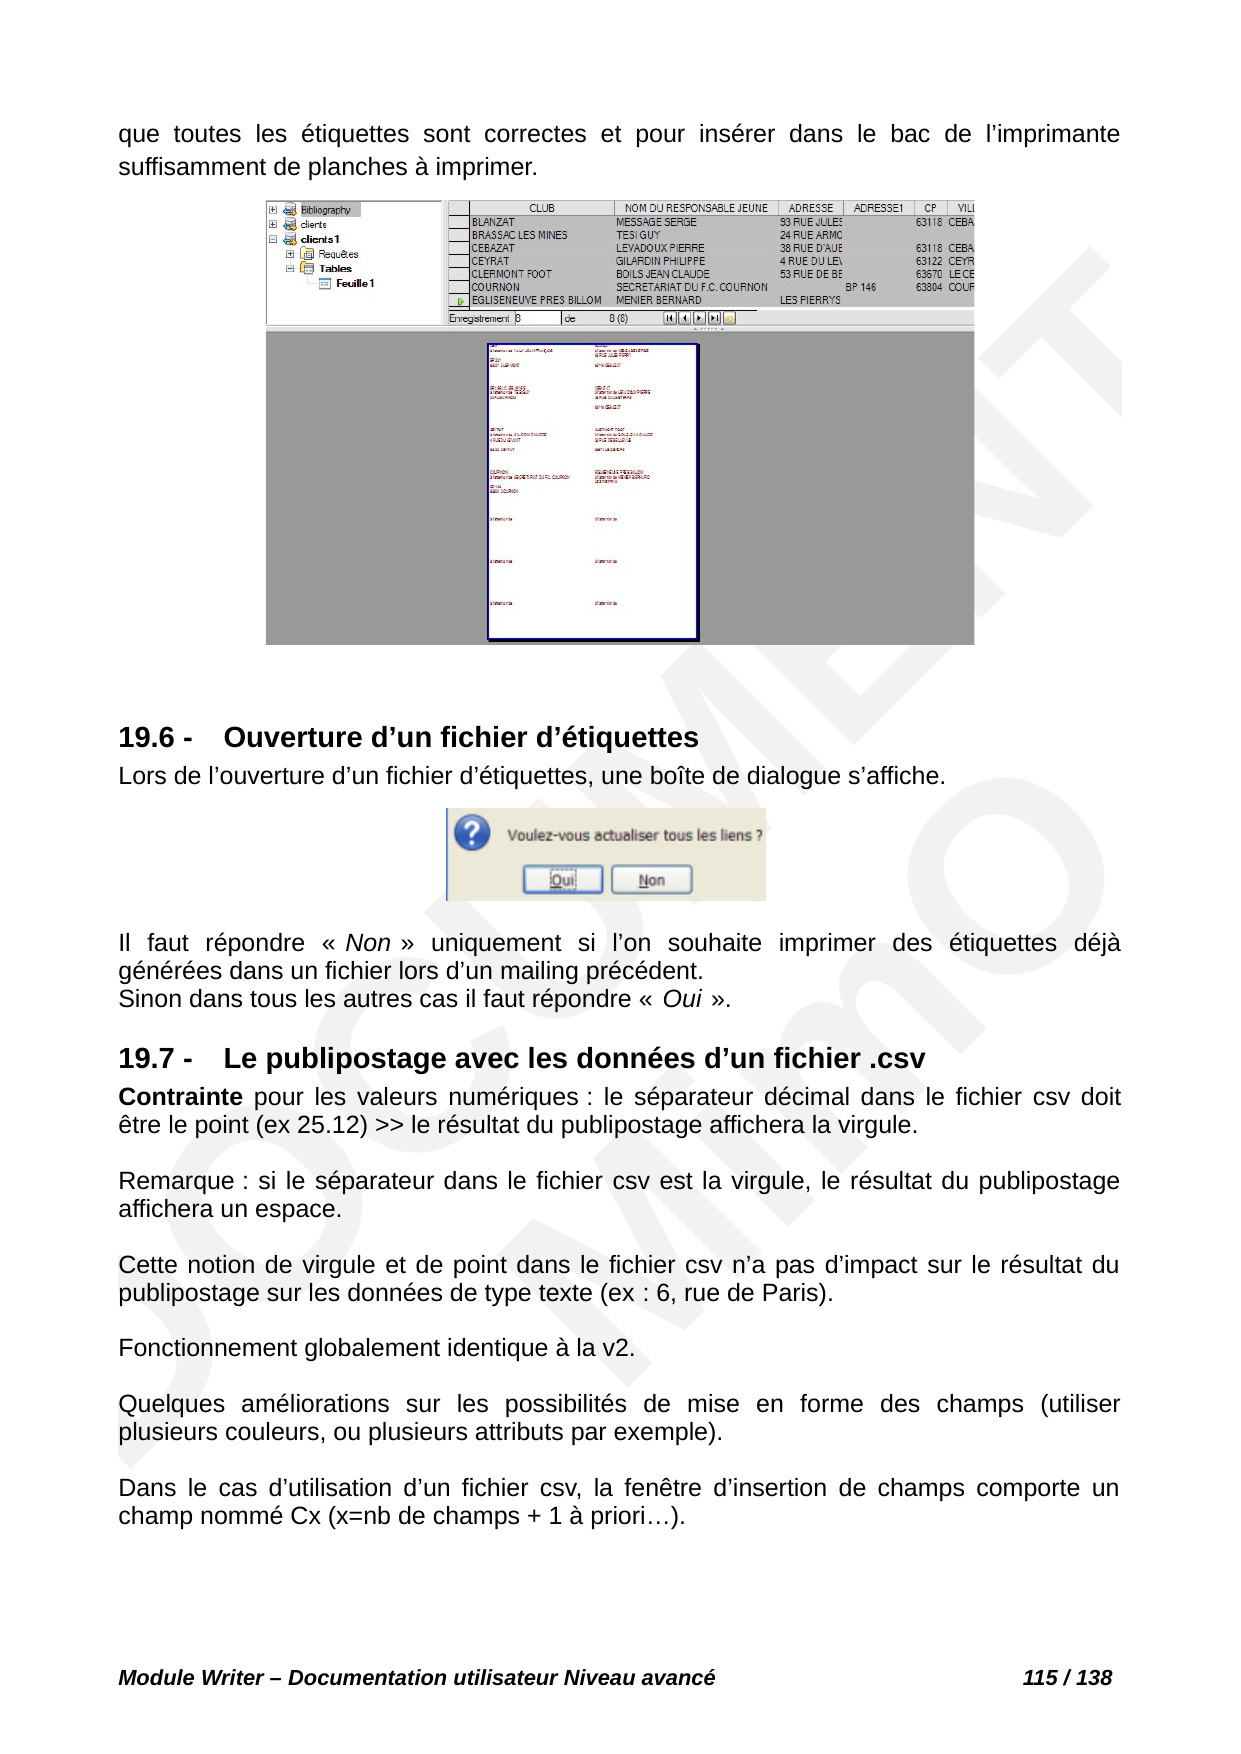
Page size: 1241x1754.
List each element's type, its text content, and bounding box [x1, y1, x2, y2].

text Contrainte pour les valeurs numériques : le séparateur décimal dans le fichier csv doit être le point (ex 25.12) >> le résultat du publipostage affichera la virgule. [118, 1083, 1122, 1139]
text Il faut répondre « Non » uniquement si l’on souhaite imprimer des étiquettes déjà générées dans un fichier lors d’un mailing précédent. [118, 929, 1122, 985]
text Fonctionnement globalement identique à la v2. [118, 1334, 1122, 1362]
text Lors de l’ouverture d’un fichier d’étiquettes, une boîte de dialogue s’affiche. [118, 762, 1122, 790]
text Cette notion de virgule et de point dans le fichier csv n’a pas d’impact sur le résultat du publipostage sur les données de type texte (ex : 6, rue de Paris). [118, 1250, 1122, 1306]
picture [265, 200, 975, 645]
subtitle Le publipostage avec les données d’un fichier .csv [118, 1042, 1122, 1075]
text Dans le cas d’utilisation d’un fichier csv, la fenêtre d’insertion de champs comporte un champ nommé Cx (x=nb de champs + 1 à priori…). [118, 1474, 1122, 1529]
picture [446, 808, 767, 901]
text Remarque : si le séparateur dans le fichier csv est la virgule, le résultat du publipostage affichera un espace. [118, 1167, 1122, 1222]
text que toutes les étiquettes sont correctes et pour insérer dans le bac de l’imprimante suffisamment de planches à imprimer. [118, 116, 1122, 181]
text Sinon dans tous les autres cas il faut répondre « Oui ». [118, 985, 1122, 1013]
subtitle Ouverture d’un fichier d’étiquettes [118, 721, 1122, 754]
text Quelques améliorations sur les possibilités de mise en forme des champs (utiliser plusieurs couleurs, ou plusieurs attributs par exemple). [118, 1390, 1122, 1446]
